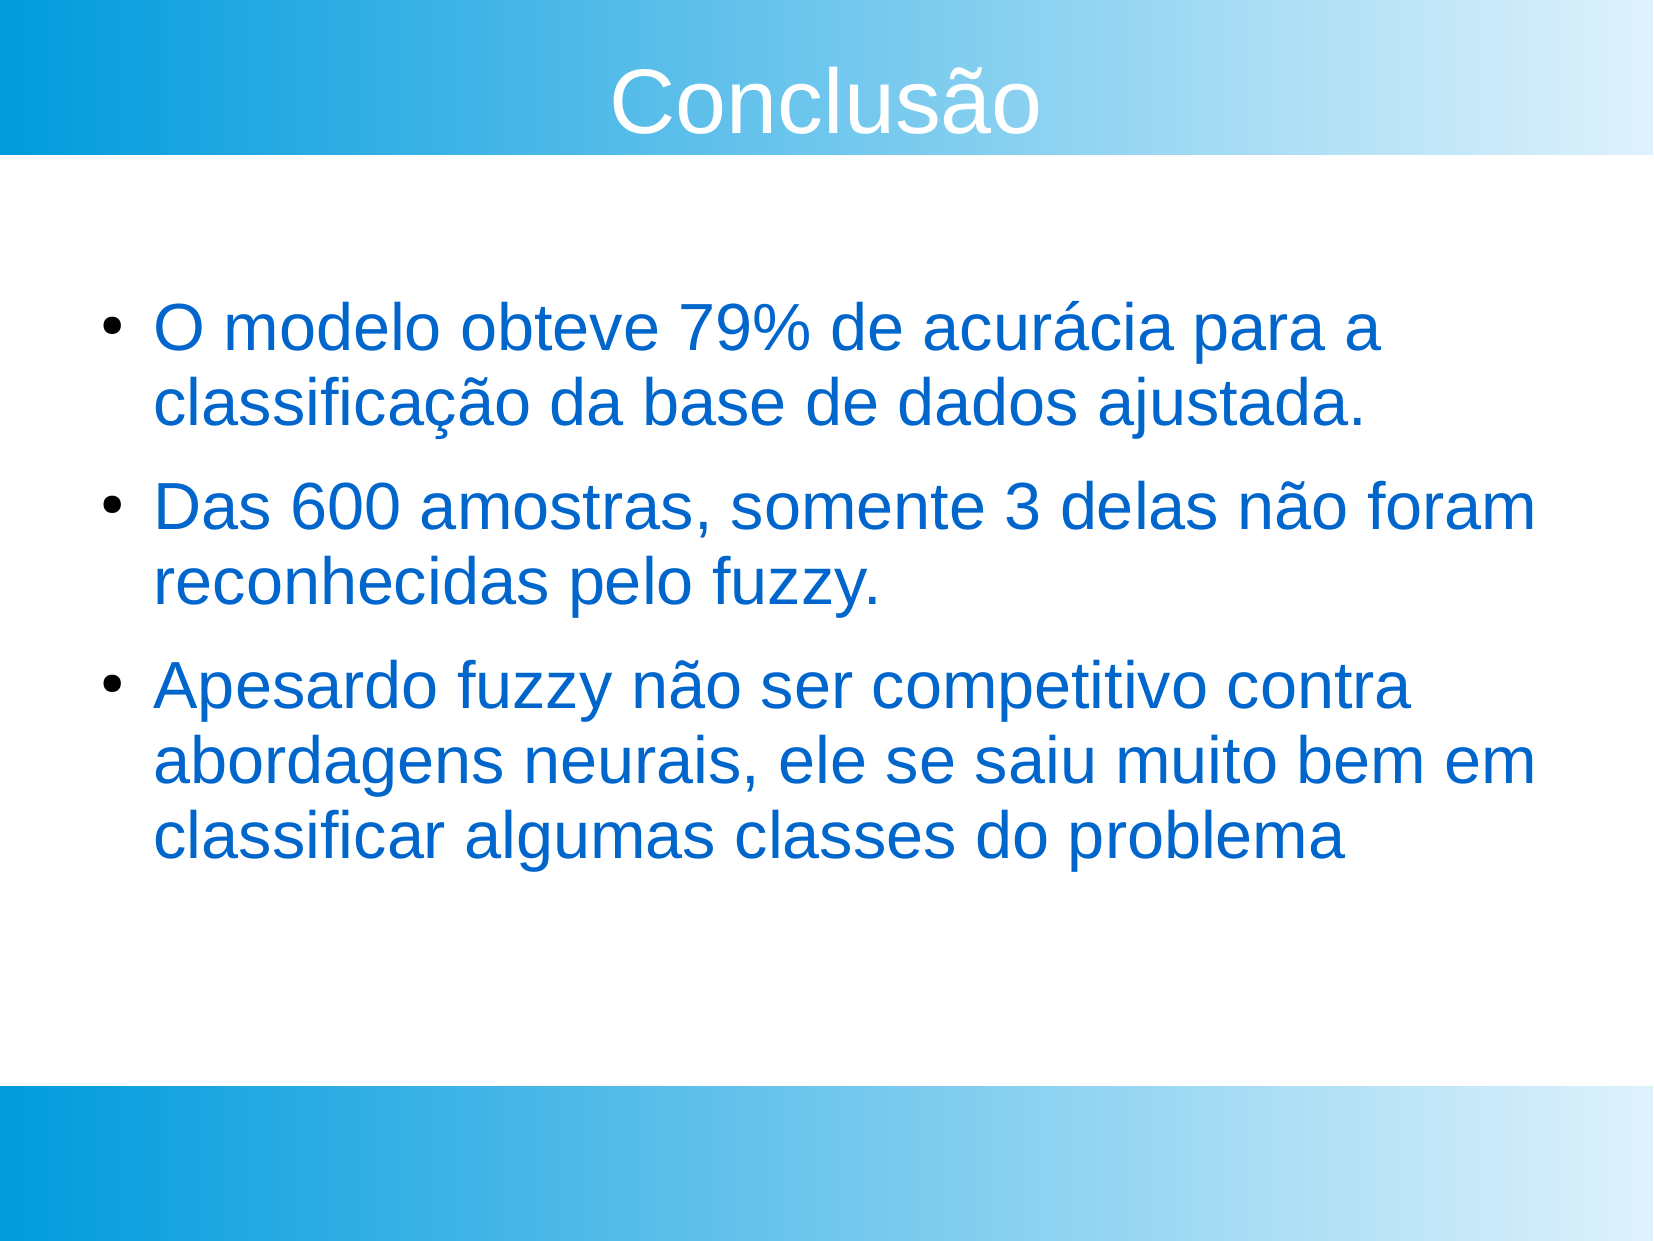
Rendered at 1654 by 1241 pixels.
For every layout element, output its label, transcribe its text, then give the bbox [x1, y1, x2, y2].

title Conclusão [82, 49, 1571, 155]
list O modelo obteve 79% de acurácia para a classificação da base de dados ajustada. Das 600 amostras, somente 3 delas não foram reconhecidas pelo fuzzy. Apesardo fuzzy não ser competitivo contra abordagens neurais, ele se saiu muito bem em classificar algumas classes do problema [82, 290, 1571, 1010]
